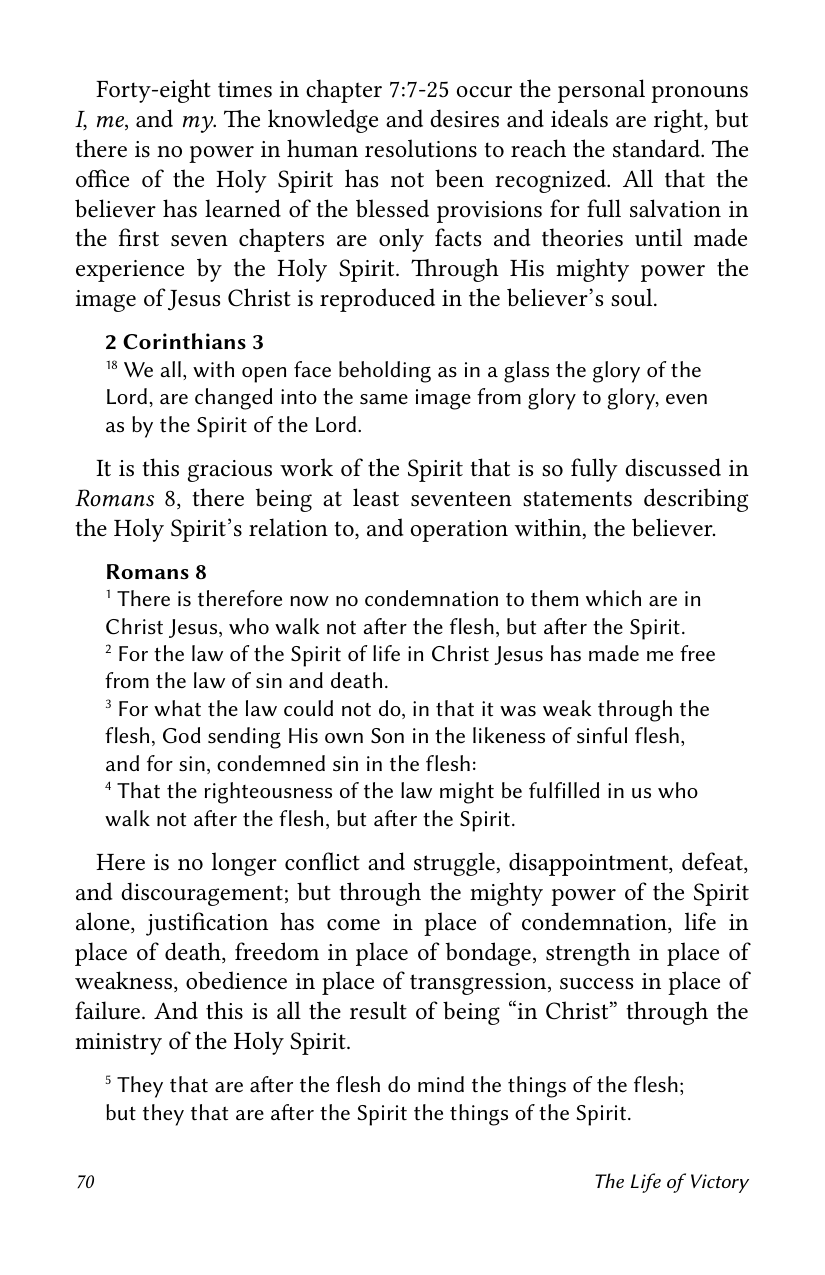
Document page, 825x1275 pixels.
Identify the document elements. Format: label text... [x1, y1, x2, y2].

text Forty-eight times in chapter 7:7-25 occur the personal pronouns I, me, and my. The knowledge and desires and ideals are right, but there is no power in human resolutions to reach the standard. The office of the Holy Spirit has not been recognized. All that the believer has learned of the blessed provisions for full salvation in the first seven chapters are only facts and theories until made experience by the Holy Spirit. Through His mighty power the image of Jesus Christ is reproduced in the believer’s soul. [75, 75, 750, 313]
text 2 For the law of the Spirit of life in Christ Jesus has made me free from the law of sin and death. [105, 641, 720, 694]
text 18 We all, with open face beholding as in a glass the glory of the Lord, are changed into the same image from glory to glory, even as by the Spirit of the Lord. [105, 357, 720, 438]
text 4 That the righteousness of the law might be fulfilled in us who walk not after the flesh, but after the Spirit. [105, 778, 720, 832]
text 5 They that are after the flesh do mind the things of the flesh; but they that are after the Spirit the things of the Spirit. [105, 1072, 720, 1126]
text Here is no longer conflict and struggle, disappointment, defeat, and discouragement; but through the mighty power of the Spirit alone, justification has come in place of condemnation, life in place of death, freedom in place of bondage, strength in place of weakness, obedience in place of transgression, success in place of failure. And this is all the result of being “in Christ” through the ministry of the Holy Spirit. [75, 848, 750, 1056]
text 3 For what the law could not do, in that it was weak through the flesh, God sending His own Son in the likeness of sinful flesh, and for sin, condemned sin in the flesh: [105, 696, 720, 777]
text 2 Corinthians 3 [105, 329, 750, 355]
text Romans 8 [105, 559, 750, 585]
text It is this gracious work of the Spirit that is so fully discussed in Romans 8, there being at least seventeen statements describing the Holy Spirit’s relation to, and operation within, the believer. [75, 454, 750, 542]
text 1 There is therefore now no condemnation to them which are in Christ Jesus, who walk not after the flesh, but after the Spirit. [105, 586, 720, 640]
